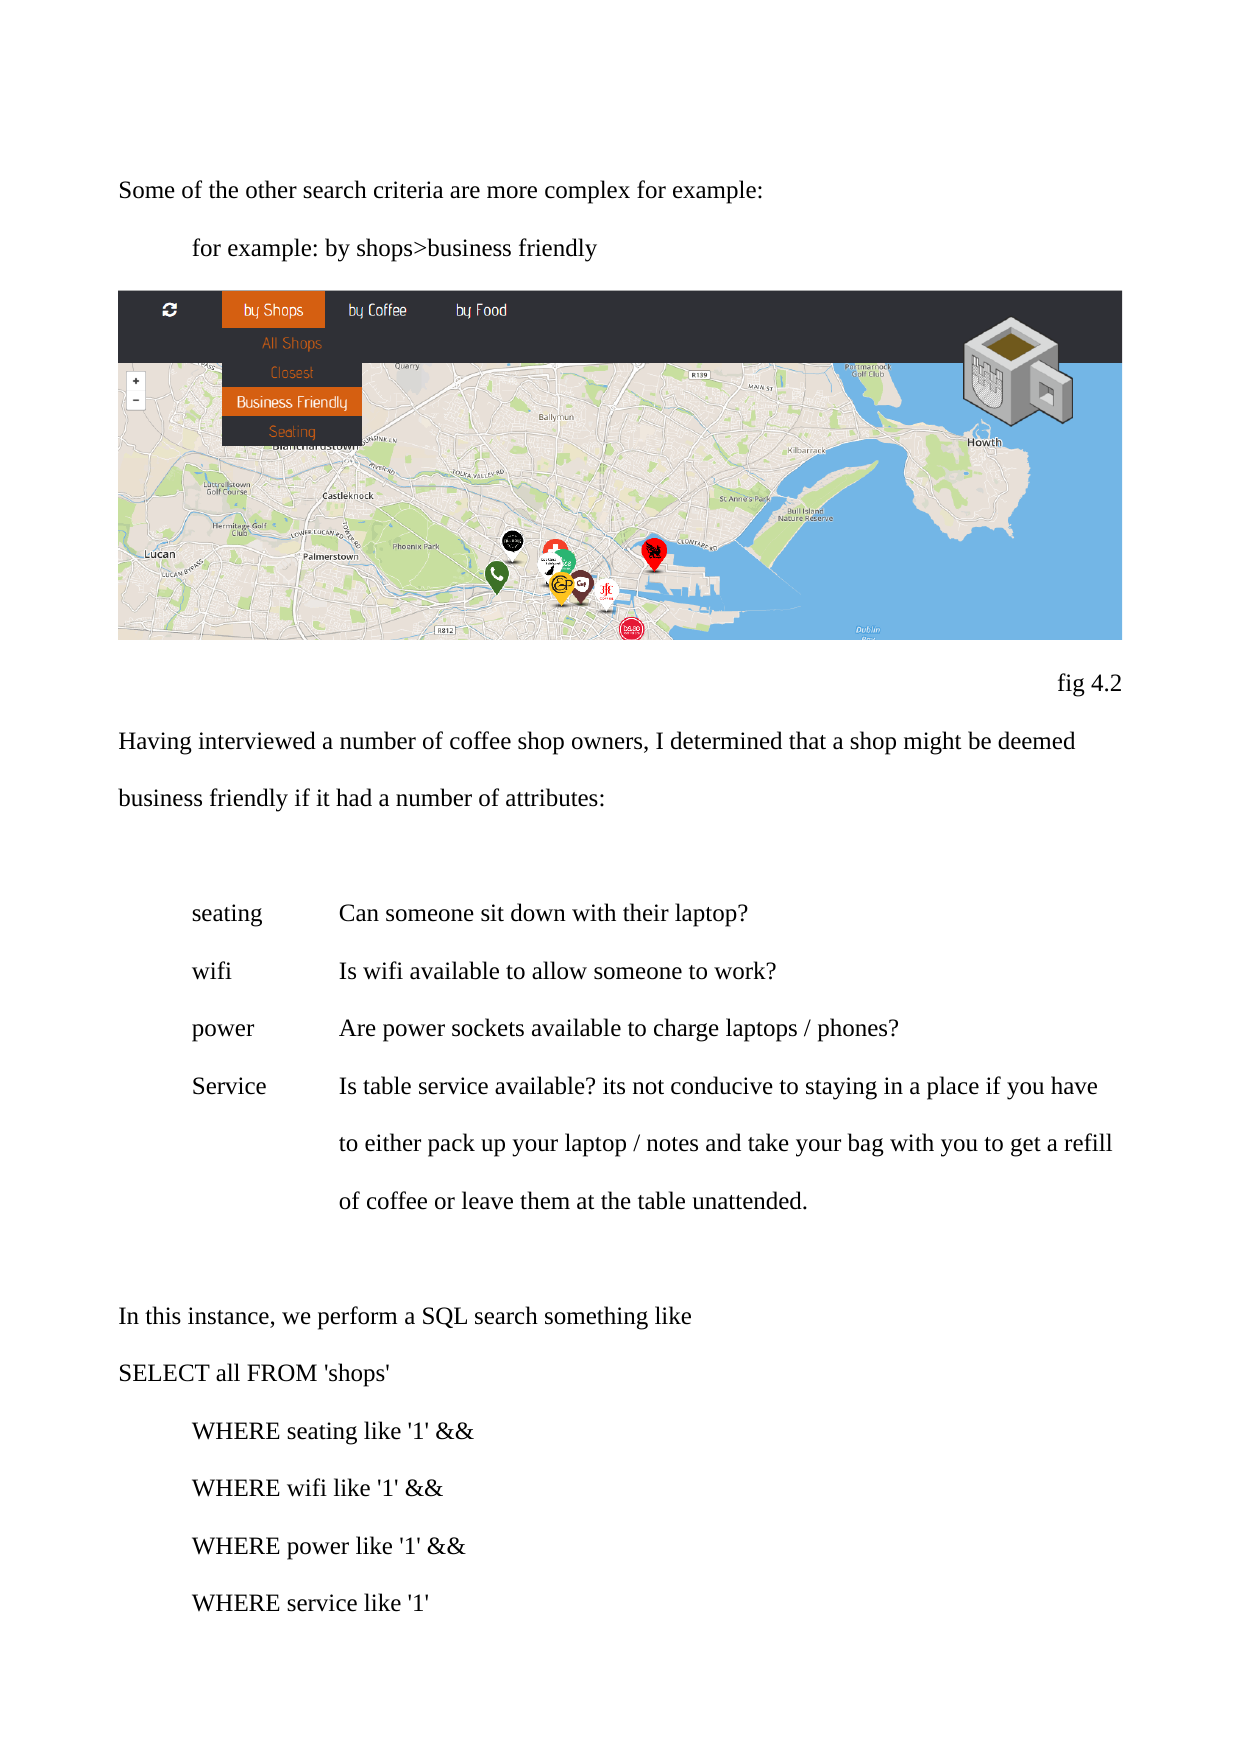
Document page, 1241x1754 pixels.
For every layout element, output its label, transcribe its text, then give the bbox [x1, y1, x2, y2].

text Having interviewed a number of coffee shop owners, I determined that a shop might be deemed business friendly if it had a number of attributes: [118, 726, 1122, 812]
text WHERE power like '1' && [118, 1531, 1122, 1560]
text Service Is table service available? its not conducive to staying in a place if you have to either pack up your laptop / notes and take your bag with you to get a refill of coffee or leave them at the table unattended. [118, 1071, 1122, 1215]
text WHERE wifi like '1' && [118, 1473, 1122, 1502]
picture [118, 290, 1123, 640]
text for example: by shops>business friendly [118, 233, 1122, 262]
text fig 4.2 [118, 640, 1122, 697]
text seating Can someone sit down with their laptop? [118, 898, 1122, 927]
text wifi Is wifi available to allow someone to work? [118, 956, 1122, 985]
text power Are power sockets available to charge laptops / phones? [118, 1013, 1122, 1042]
text WHERE seating like '1' && [118, 1416, 1122, 1445]
text In this instance, we perform a SQL search something like [118, 1301, 1122, 1330]
text WHERE service like '1' [118, 1588, 1122, 1617]
text Some of the other search criteria are more complex for example: [118, 176, 1122, 204]
text SELECT all FROM 'shops' [118, 1358, 1122, 1387]
